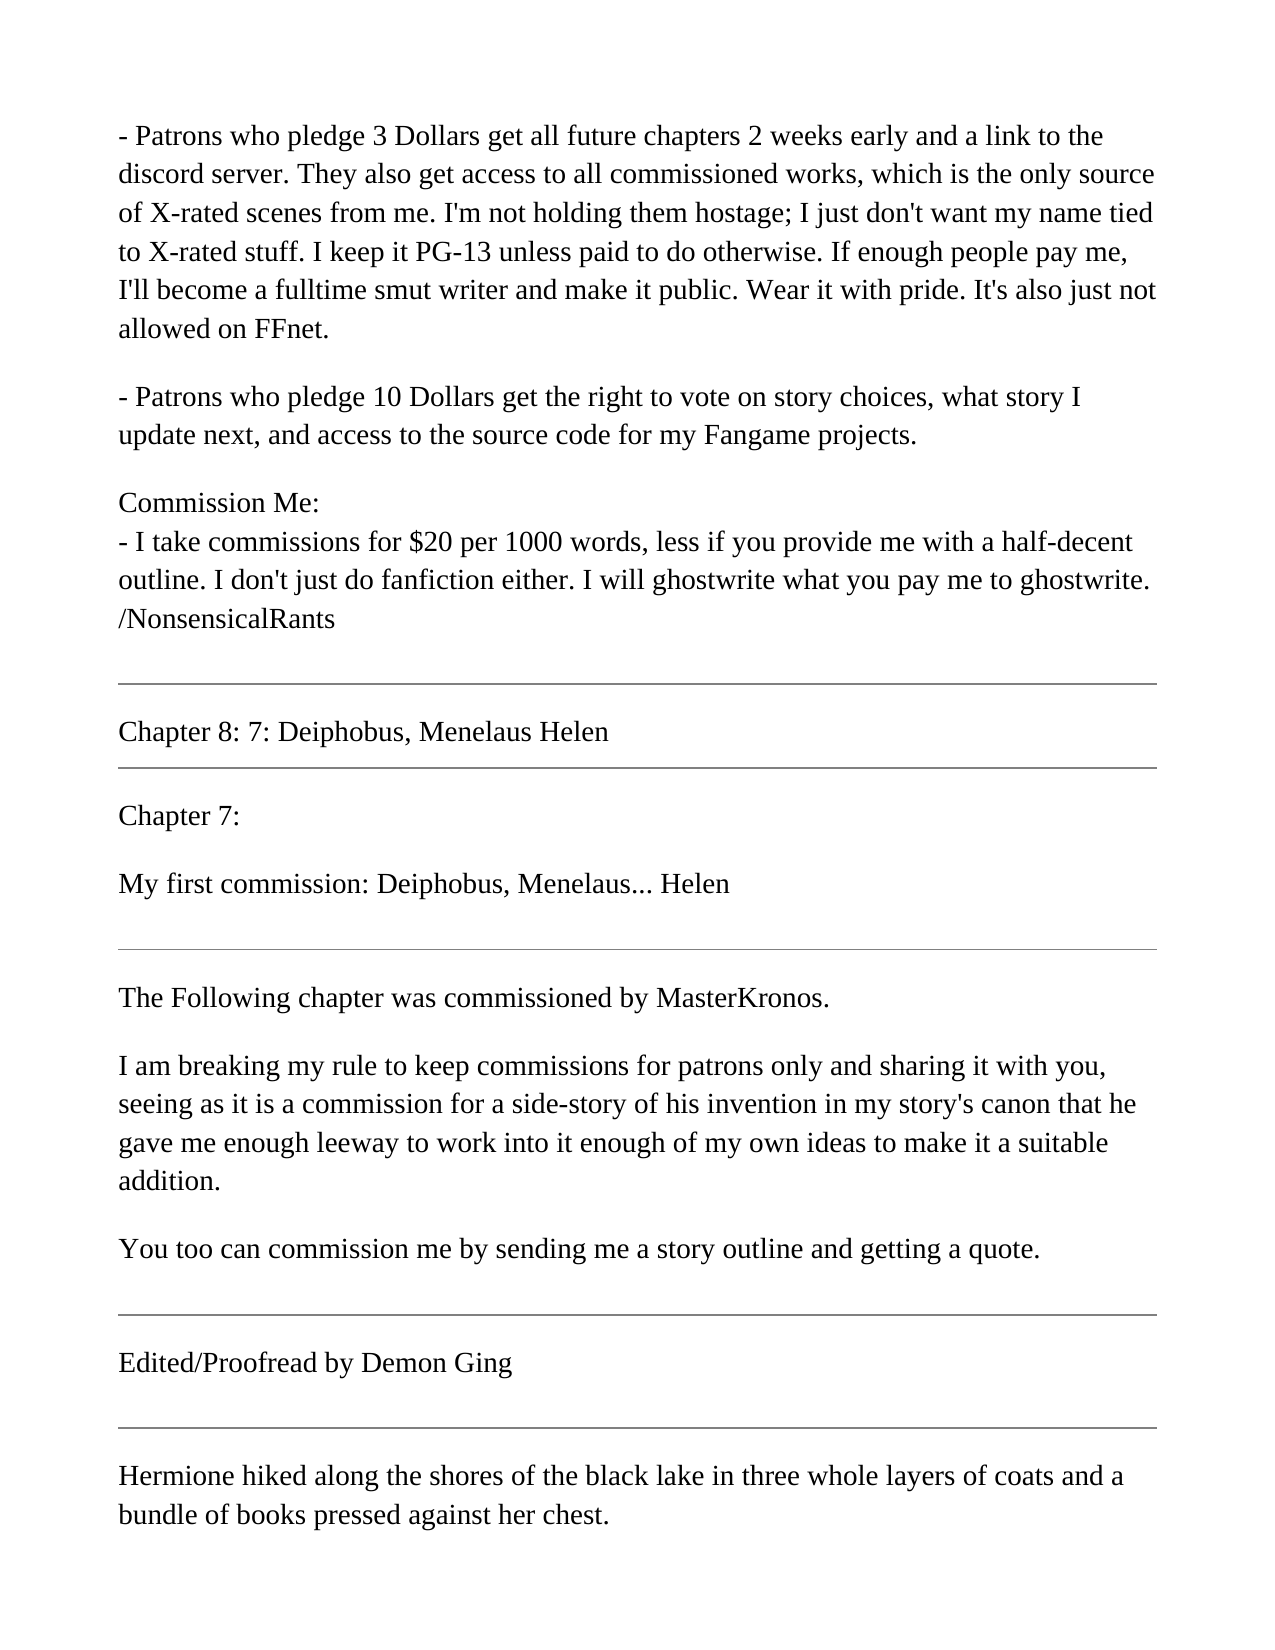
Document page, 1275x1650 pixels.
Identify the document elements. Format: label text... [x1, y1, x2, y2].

text Chapter 7: [118, 798, 1157, 832]
text Hermione hiked along the shores of the black lake in three whole layers of coats and a bundle of books pressed against her chest. [118, 1458, 1157, 1531]
text I am breaking my rule to keep commissions for patrons only and sharing it with you, seeing as it is a commission for a side-story of his invention in my story's canon that he gave me enough leeway to work into it enough of my own ideas to make it a suitable addition. [118, 1048, 1157, 1197]
text The Following chapter was commissioned by MasterKronos. [118, 980, 1157, 1013]
text Commission Me: - I take commissions for $20 per 1000 words, less if you provide me with a half-decent outline. I don't just do fanfiction either. I will ghostwrite what you pay me to ghostwrite. /NonsensicalRants [118, 485, 1157, 634]
text Chapter 8: 7: Deiphobus, Menelaus Helen [118, 714, 1157, 748]
text You too can commission me by sending me a story outline and getting a quote. [118, 1232, 1157, 1265]
text - Patrons who pledge 10 Dollars get the right to vote on story choices, what story I update next, and access to the source code for my Fangame projects. [118, 379, 1157, 451]
text - Patrons who pledge 3 Dollars get all future chapters 2 weeks early and a link to the discord server. They also get access to all commissioned works, which is the only source of X-rated scenes from me. I'm not holding them hostage; I just don't want my name tied to X-rated stuff. I keep it PG-13 unless paid to do otherwise. If enough people pay me, I'll become a fulltime smut writer and make it public. Wear it with pride. It's also just not allowed on FFnet. [118, 118, 1157, 344]
text My first commission: Deiphobus, Menelaus... Helen [118, 866, 1157, 900]
text Edited/Proofread by Demon Ging [118, 1345, 1157, 1378]
